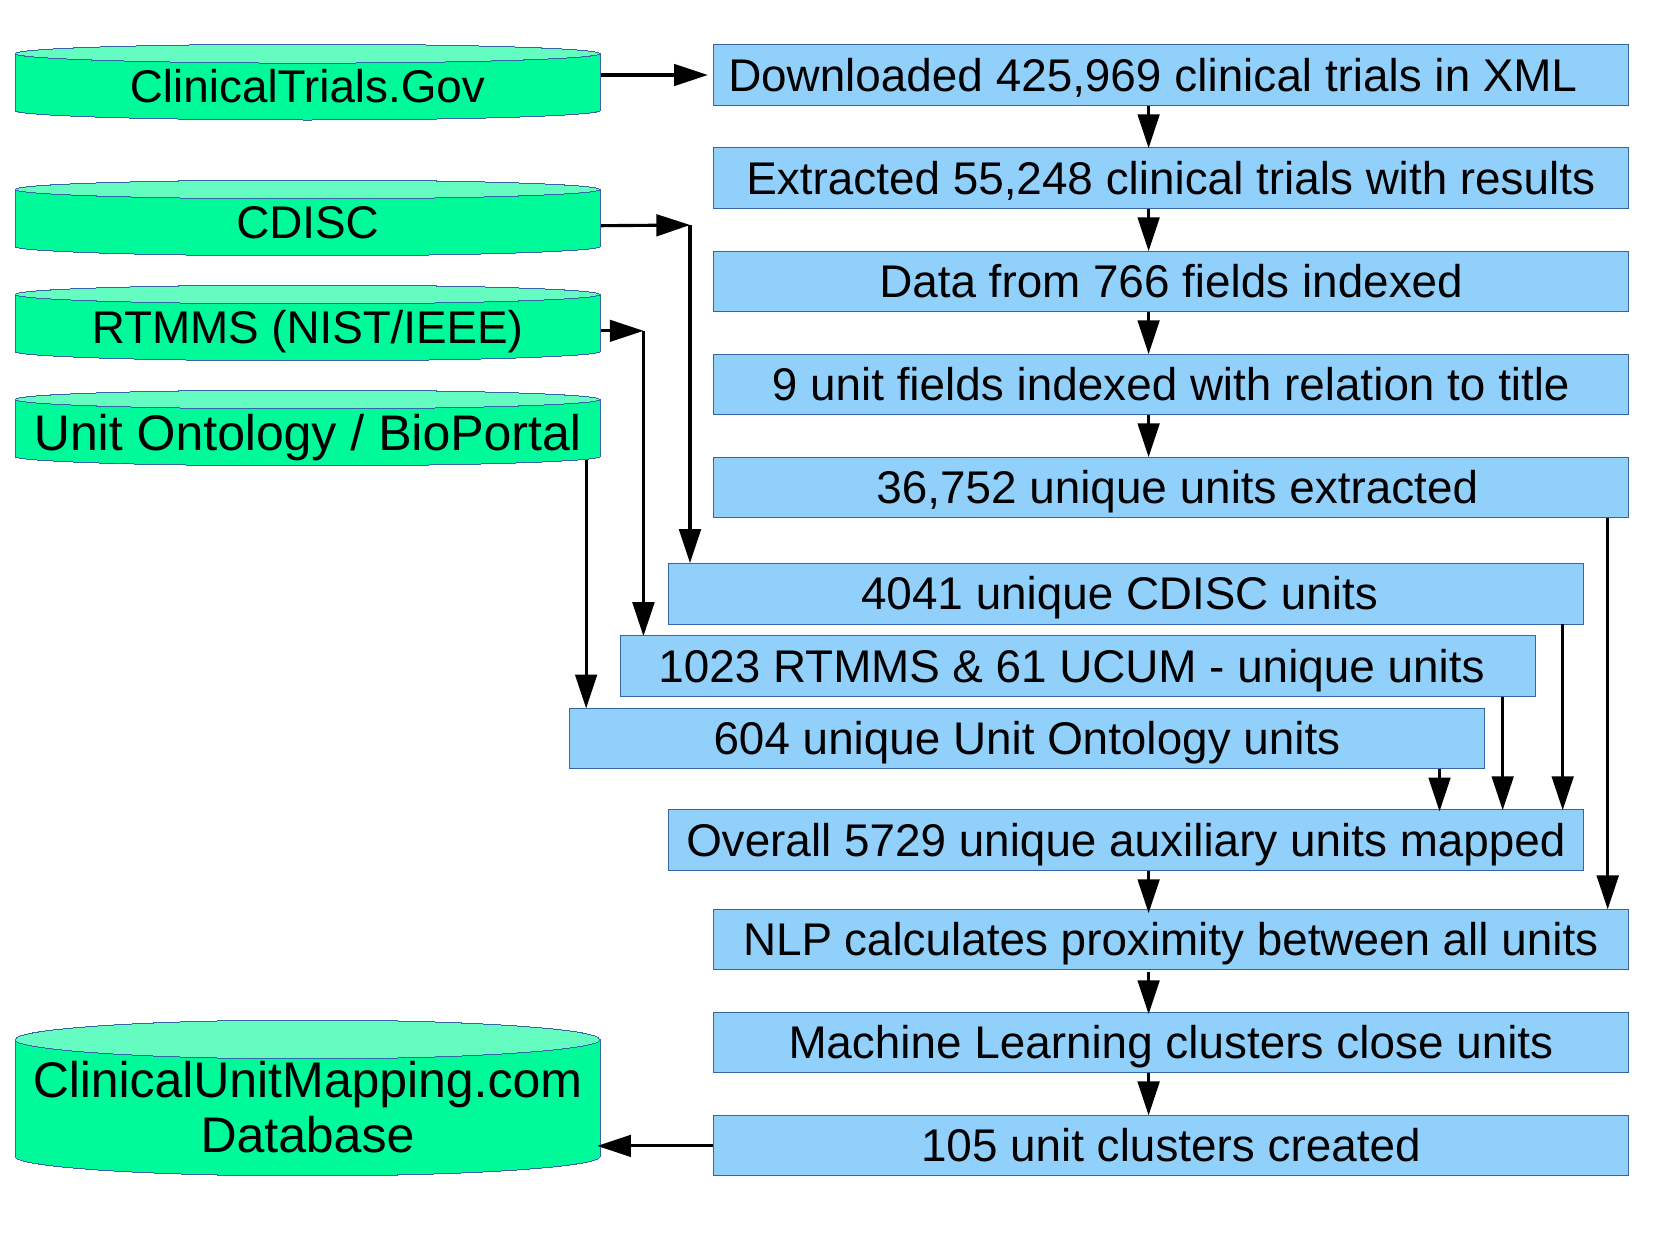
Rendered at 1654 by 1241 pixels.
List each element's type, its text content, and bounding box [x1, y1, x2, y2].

text_box Machine Learning clusters close units [713, 1012, 1629, 1073]
text_box CDISC [15, 190, 601, 256]
text_box 1023 RTMMS & 61 UCUM - unique units [620, 635, 1536, 697]
text_box 9 unit fields indexed with relation to title [713, 354, 1629, 415]
text_box Overall 5729 unique auxiliary units mapped [668, 809, 1584, 871]
text_box Extracted 55,248 clinical trials with results [713, 147, 1629, 209]
text_box Data from 766 fields indexed [713, 251, 1629, 312]
text_box 36,752 unique units extracted [713, 457, 1629, 518]
text_box 604 unique Unit Ontology units [569, 708, 1485, 769]
text_box Downloaded 425,969 clinical trials in XML [713, 44, 1629, 106]
text_box RTMMS (NIST/IEEE) [15, 295, 601, 361]
text_box ClinicalUnitMapping.com Database [15, 1040, 601, 1176]
text_box 4041 unique CDISC units [668, 563, 1584, 625]
text_box ClinicalTrials.Gov [15, 54, 601, 121]
text_box [804, 583, 898, 671]
text_box NLP calculates proximity between all units [713, 909, 1629, 970]
text_box Unit Ontology / BioPortal [15, 400, 601, 466]
text_box 105 unit clusters created [713, 1115, 1629, 1176]
